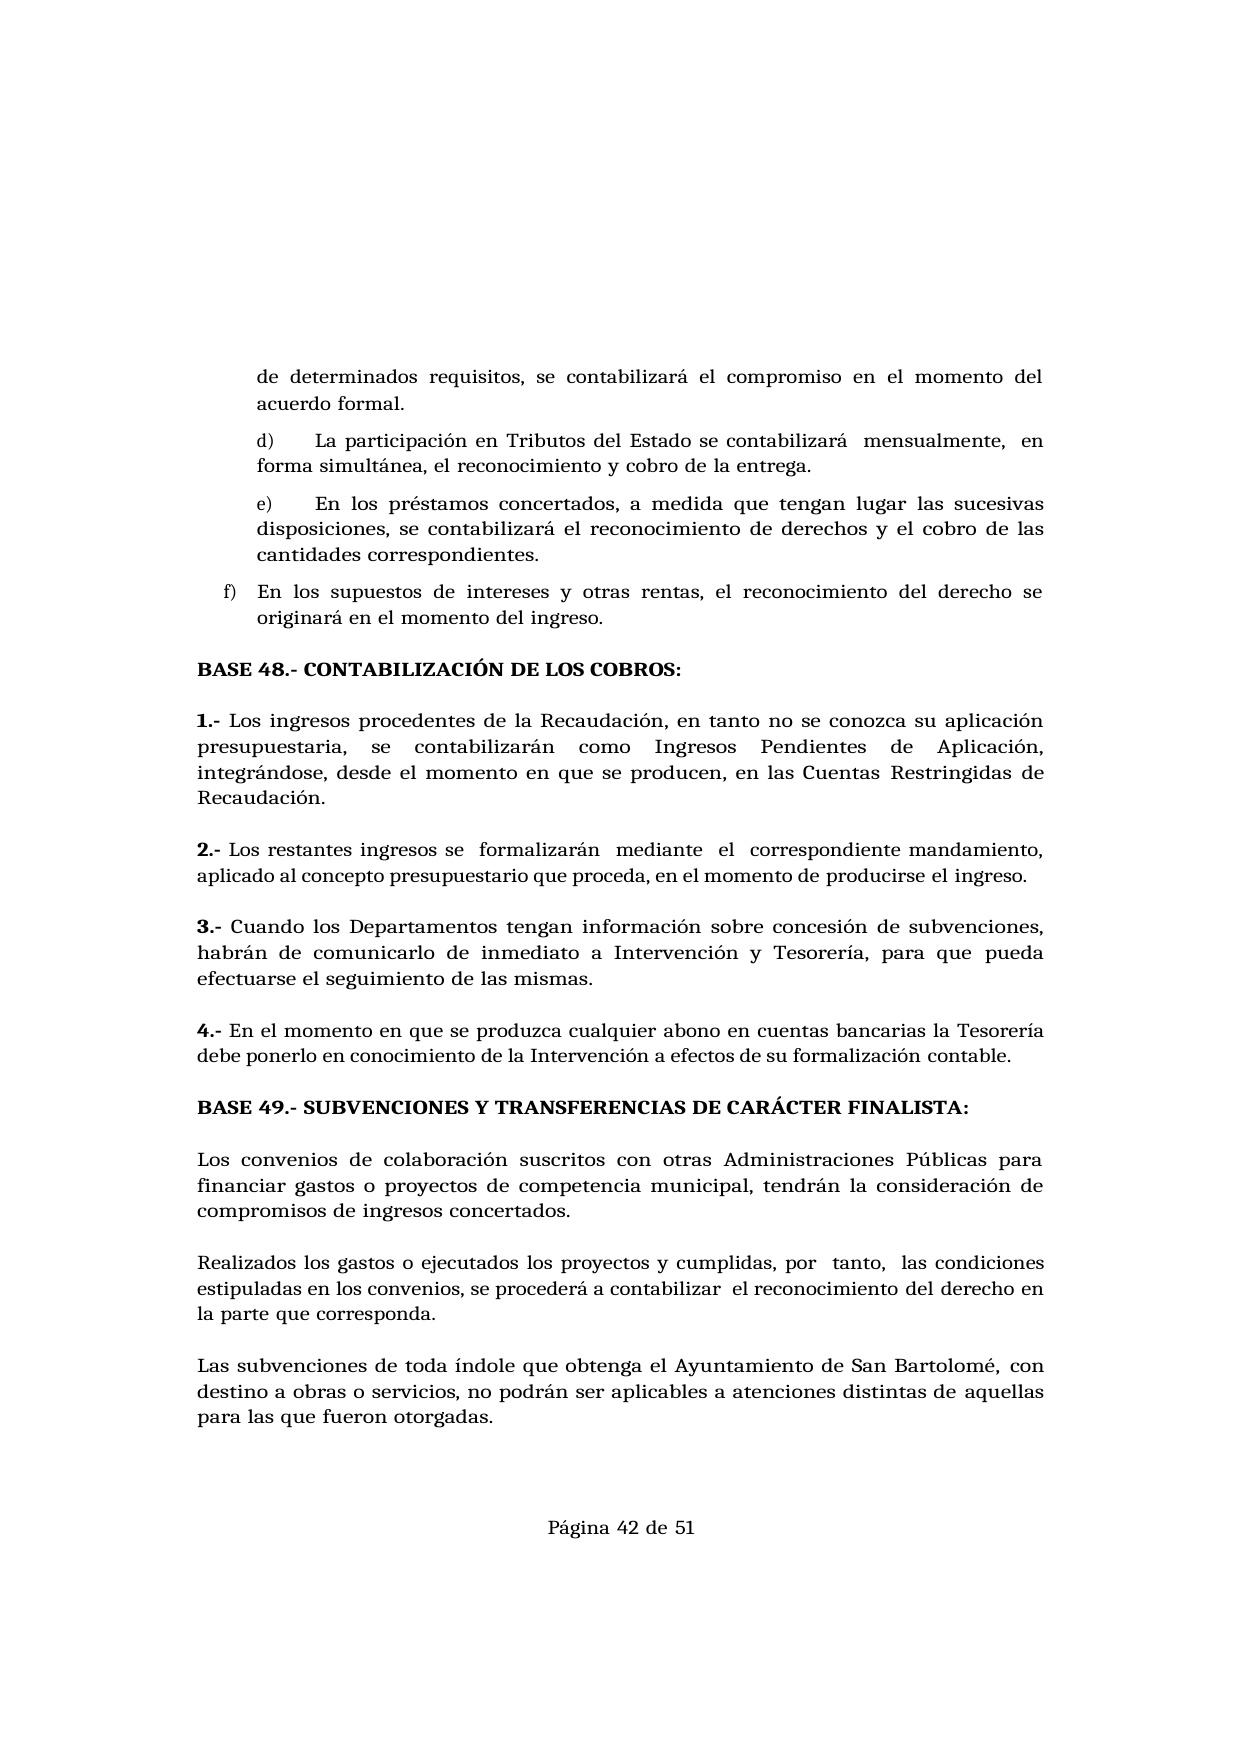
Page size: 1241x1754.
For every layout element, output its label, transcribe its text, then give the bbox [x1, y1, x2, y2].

text Las subvenciones de toda índole que obtenga el Ayuntamiento de San Bartolomé, con destino a obras o servicios, no podrán ser aplicables a atenciones distintas de aquellas para las que fueron otorgadas. [197, 1354, 1044, 1429]
text de determinados requisitos, se contabilizará el compromiso en el momento del acuerdo formal. [257, 366, 1044, 415]
list En los préstamos concertados, a medida que tengan lugar las sucesivas disposiciones, se contabilizará el reconocimiento de derechos y el cobro de las cantidades correspondientes. [257, 492, 1044, 567]
text 1.- Los ingresos procedentes de la Recaudación, en tanto no se conozca su aplicación presupuestaria, se contabilizarán como Ingresos Pendientes de Aplicación, integrándose, desde el momento en que se producen, en las Cuentas Restringidas de Recaudación. [197, 710, 1044, 810]
text Realizados los gastos o ejecutados los proyectos y cumplidas, por tanto, las condiciones estipuladas en los convenios, se procederá a contabilizar el reconocimiento del derecho en la parte que corresponda. [197, 1251, 1044, 1326]
text 2.- Los restantes ingresos se formalizarán mediante el correspondiente mandamiento, aplicado al concepto presupuestario que proceda, en el momento de producirse el ingreso. [197, 839, 1044, 887]
text Página 42 de 51 [538, 1517, 703, 1539]
text 3.- Cuando los Departamentos tengan información sobre concesión de subvenciones, habrán de comunicarlo de inmediato a Intervención y Tesorería, para que pueda efectuarse el seguimiento de las mismas. [197, 916, 1044, 990]
subtitle BASE 48.- CONTABILIZACIÓN DE LOS COBROS: [197, 658, 1076, 681]
text 4.- En el momento en que se produzca cualquier abono en cuentas bancarias la Tesorería debe ponerlo en conocimiento de la Intervención a efectos de su formalización contable. [197, 1019, 1044, 1068]
list La participación en Tributos del Estado se contabilizará mensualmente, en forma simultánea, el reconocimiento y cobro de la entrega. [257, 429, 1044, 478]
list En los supuestos de intereses y otras rentas, el reconocimiento del derecho se originará en el momento del ingreso. [223, 581, 1044, 629]
text Los convenios de colaboración suscritos con otras Administraciones Públicas para financiar gastos o proyectos de competencia municipal, tendrán la consideración de compromisos de ingresos concertados. [197, 1148, 1044, 1223]
subtitle BASE 49.- SUBVENCIONES Y TRANSFERENCIAS DE CARÁCTER FINALISTA: [197, 1097, 1076, 1119]
